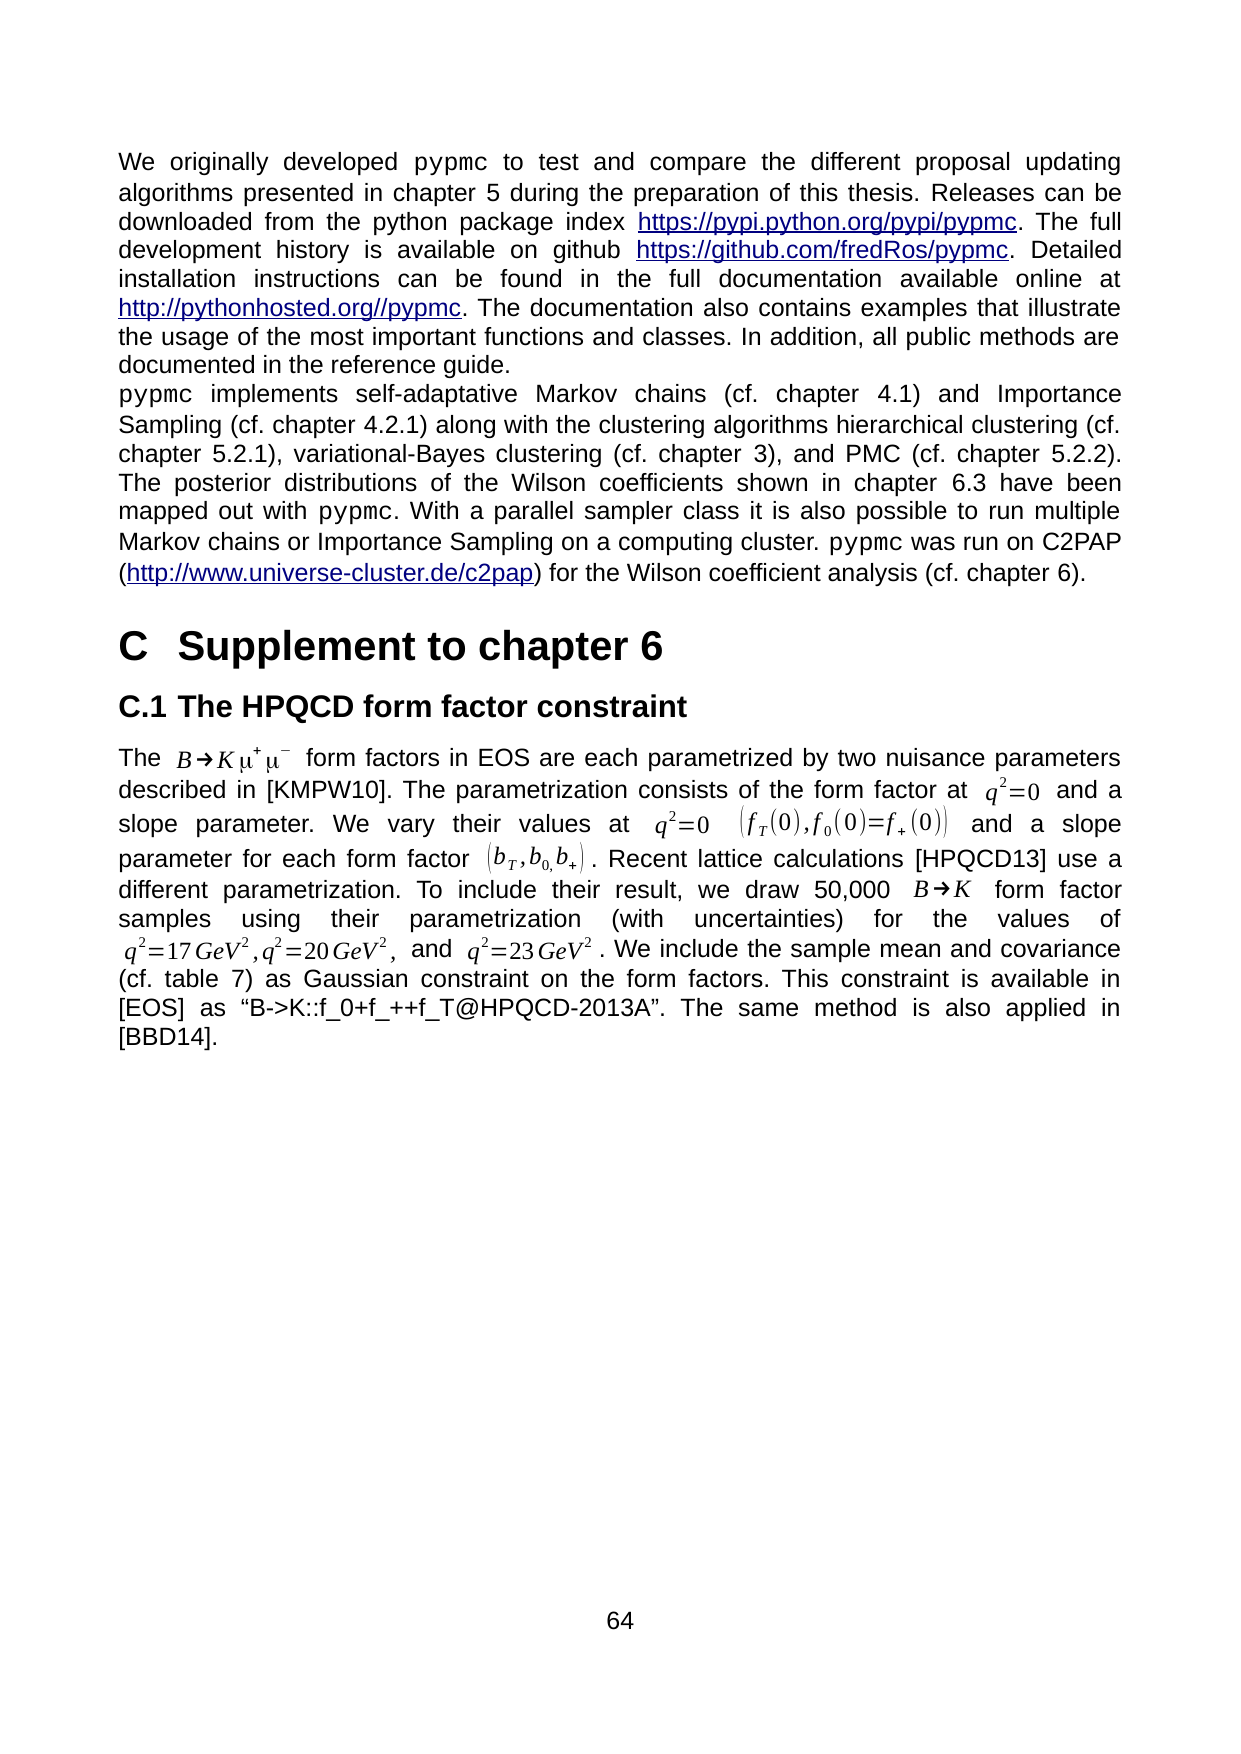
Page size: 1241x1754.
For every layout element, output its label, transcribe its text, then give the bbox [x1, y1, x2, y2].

text We originally developed pypmc to test and compare the different proposal updating algorithms presented in chapter 5 during the preparation of this thesis. Releases can be downloaded from the python package index https://pypi.python.org/pypi/pypmc. The full development history is available on github https://github.com/fredRos/pypmc. Detailed installation instructions can be found in the full documentation available online at http://pythonhosted.org//pypmc. The documentation also contains examples that illustrate the usage of the most important functions and classes. In addition, all public methods are documented in the reference guide. [118, 147, 1122, 379]
title Supplement to chapter 6 [118, 622, 1122, 669]
text pypmc implements self-adaptative Markov chains (cf. chapter 4.1) and Importance Sampling (cf. chapter 4.2.1) along with the clustering algorithms hierarchical clustering (cf. chapter 5.2.1), variational-Bayes clustering (cf. chapter 3), and PMC (cf. chapter 5.2.2). The posterior distributions of the Wilson coefficients shown in chapter 6.3 have been mapped out with pypmc. With a parallel sampler class it is also possible to run multiple Markov chains or Importance Sampling on a computing cluster. pypmc was run on C2PAP (http://www.universe-cluster.de/c2pap) for the Wilson coefficient analysis (cf. chapter 6). [118, 379, 1122, 587]
text The form factors in EOS are each parametrized by two nuisance parameters described in [KMPW10]. The parametrization consists of the form factor at and a slope parameter. We vary their values at and a slope parameter for each form factor . Recent lattice calculations [HPQCD13] use a different parametrization. To include their result, we draw 50,000 form factor samples using their parametrization (with uncertainties) for the values of and . We include the sample mean and covariance (cf. table 7) as Gaussian constraint on the form factors. This constraint is available in [EOS] as “B->K::f_0+f_++f_T@HPQCD-2013A”. The same method is also applied in [BBD14]. [118, 742, 1122, 1051]
title The HPQCD form factor constraint [118, 688, 1122, 723]
